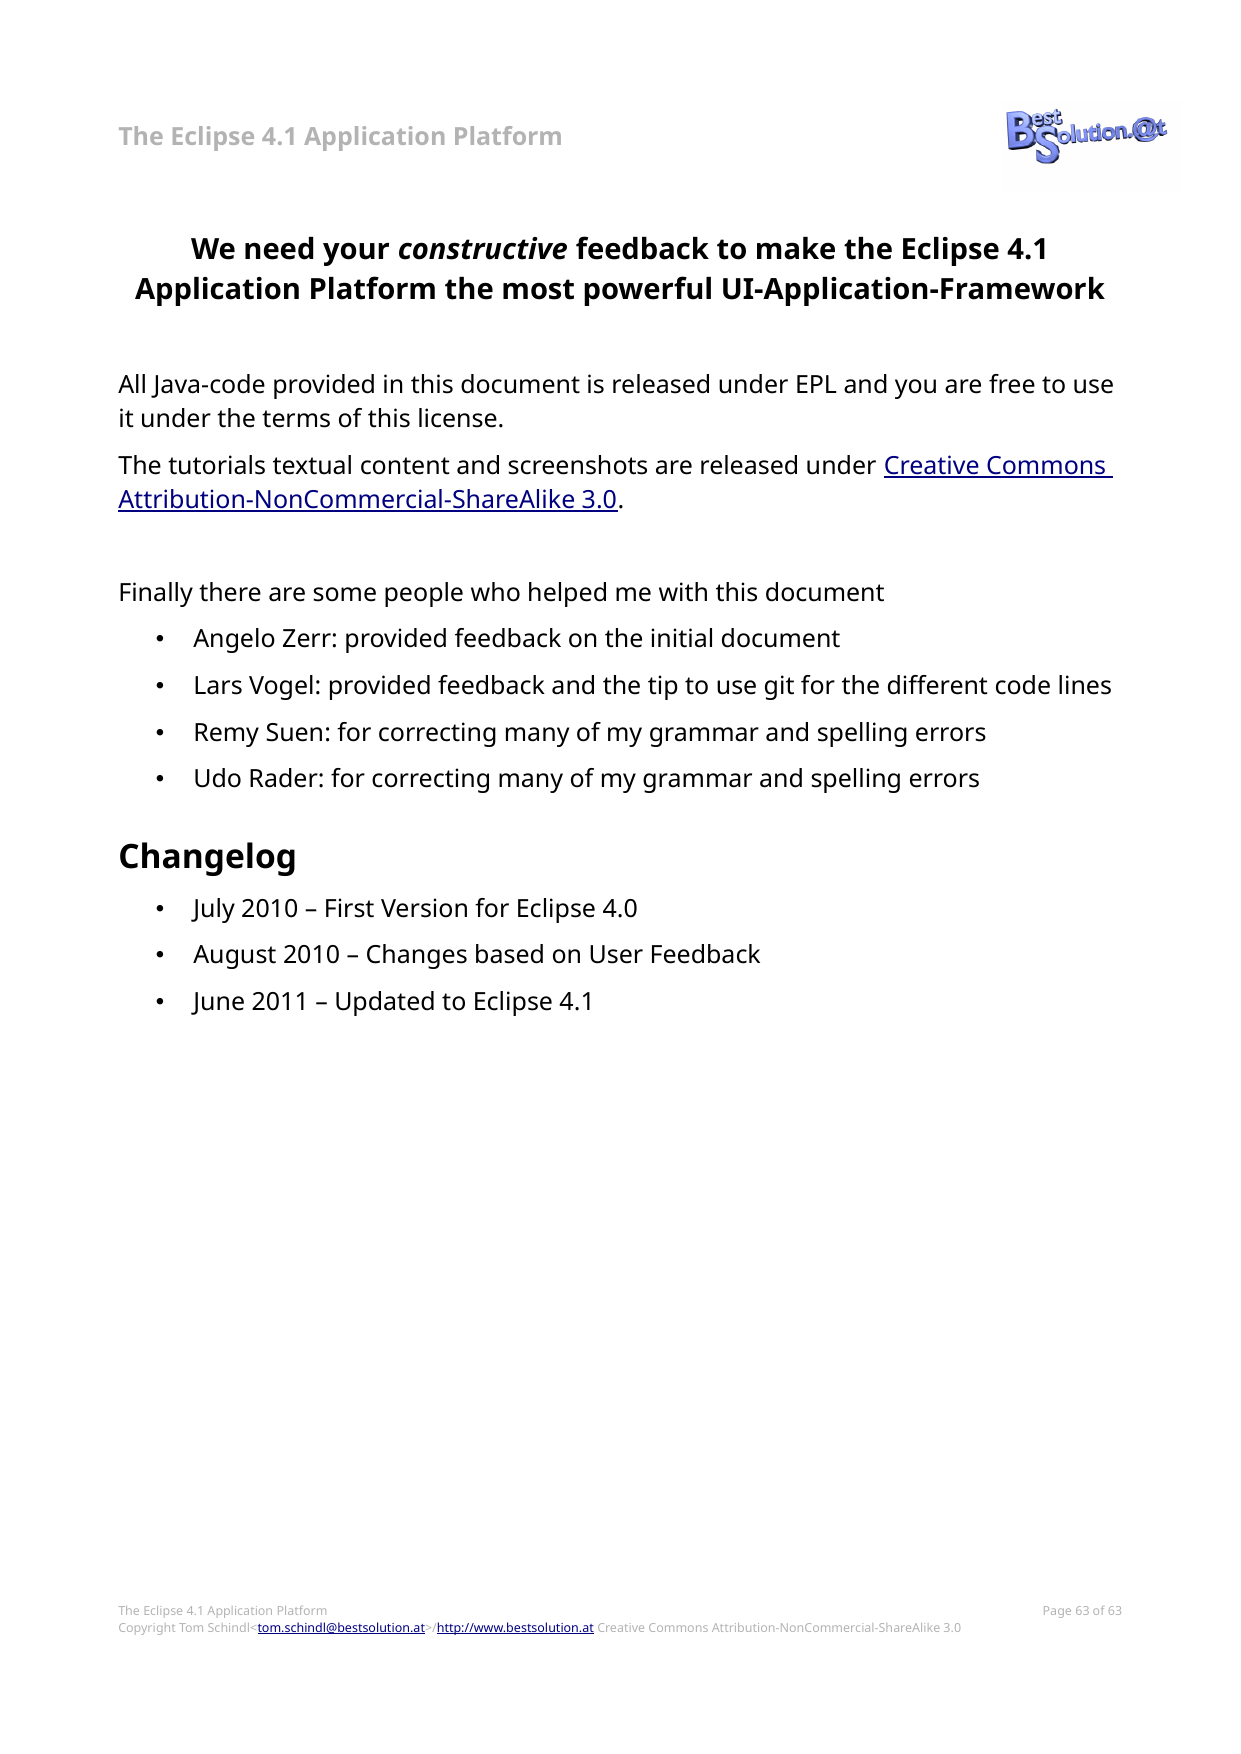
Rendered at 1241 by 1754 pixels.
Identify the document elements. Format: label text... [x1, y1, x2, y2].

text We need your constructive feedback to make the Eclipse 4.1 Application Platform the most powerful UI-Application-Framework [118, 228, 1122, 308]
list Udo Rader: for correcting many of my grammar and spelling errors [156, 761, 1122, 795]
text The tutorials textual content and screenshots are released under Creative Commons Attribution-NonCommercial-ShareAlike 3.0. [118, 447, 1122, 515]
list July 2010 – First Version for Eclipse 4.0 [156, 891, 1122, 924]
list August 2010 – Changes based on User Feedback [156, 937, 1122, 971]
text All Java-code provided in this document is released under EPL and you are free to use it under the terms of this license. [118, 367, 1122, 435]
subtitle Changelog [118, 832, 1122, 878]
list Lars Vogel: provided feedback and the tip to use git for the different code lines [156, 668, 1122, 702]
list June 2011 – Updated to Eclipse 4.1 [156, 984, 1122, 1018]
picture [1002, 101, 1181, 191]
text Finally there are some people who helped me with this document [118, 574, 1122, 608]
list Angelo Zerr: provided feedback on the initial document [156, 621, 1122, 655]
list Remy Suen: for correcting many of my grammar and spelling errors [156, 714, 1122, 748]
